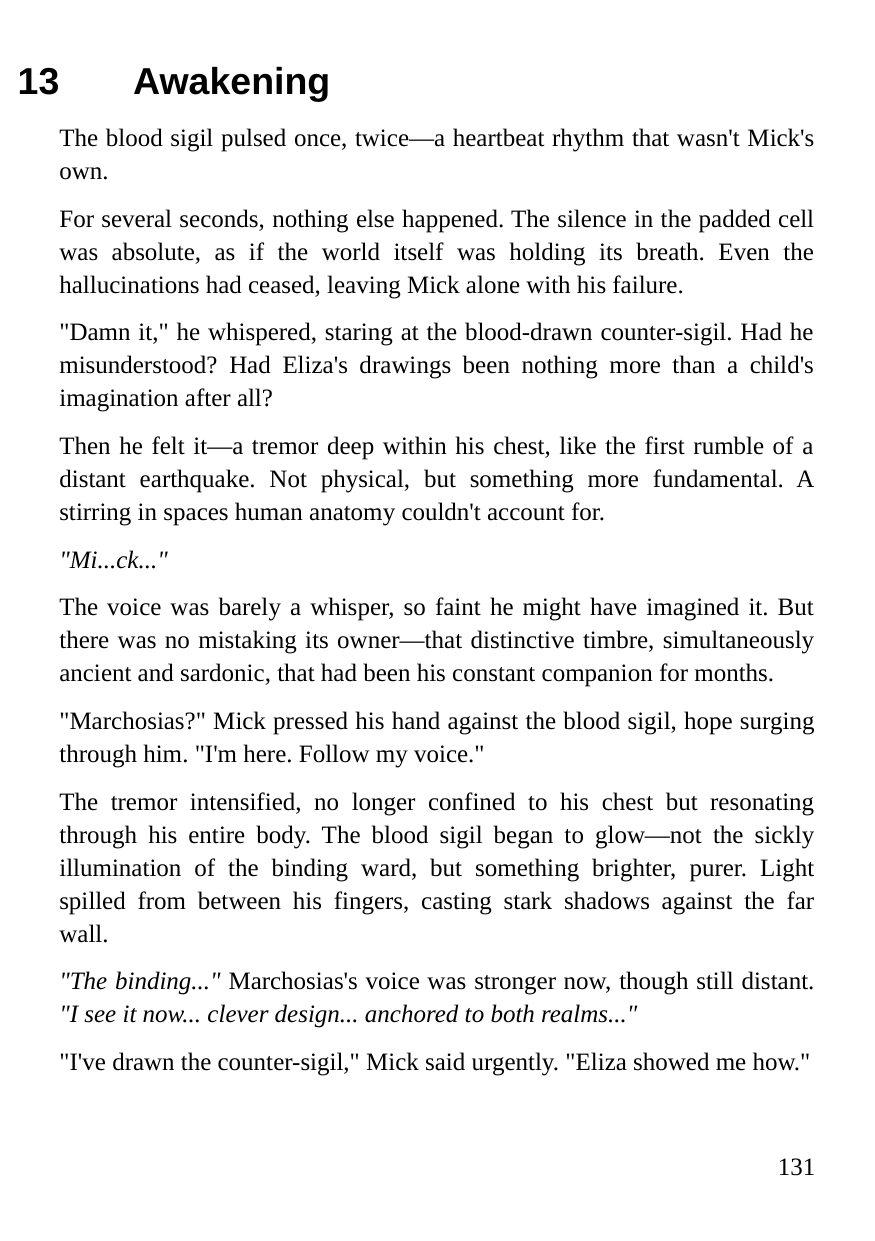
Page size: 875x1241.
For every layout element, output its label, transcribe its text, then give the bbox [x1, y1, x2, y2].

text "Mi...ck..." [59, 545, 815, 573]
text The voice was barely a whisper, so faint he might have imagined it. But there was no mistaking its owner—that distinctive timbre, simultaneously ancient and sardonic, that had been his constant companion for months. [59, 592, 815, 687]
text "I've drawn the counter-sigil," Mick said urgently. "Eliza showed me how." [59, 1047, 815, 1076]
text The blood sigil pulsed once, twice—a heartbeat rhythm that wasn't Mick's own. [59, 123, 815, 185]
text "The binding..." Marchosias's voice was stronger now, though still distant. "I see it now... clever design... anchored to both realms..." [59, 966, 815, 1028]
subtitle Awakening [59, 59, 815, 102]
text "Damn it," he whispered, staring at the blood-drawn counter-sigil. Had he misunderstood? Had Eliza's drawings been nothing more than a child's imagination after all? [59, 317, 815, 412]
text "Marchosias?" Mick pressed his hand against the blood sigil, hope surging through him. "I'm here. Follow my voice." [59, 706, 815, 768]
text The tremor intensified, no longer confined to his chest but resonating through his entire body. The blood sigil began to glow—not the sickly illumination of the binding ward, but something brighter, purer. Light spilled from between his fingers, casting stark shadows against the far wall. [59, 787, 815, 947]
text Then he felt it—a tremor deep within his chest, like the first rumble of a distant earthquake. Not physical, but something more fundamental. A stirring in spaces human anatomy couldn't account for. [59, 431, 815, 526]
text For several seconds, nothing else happened. The silence in the padded cell was absolute, as if the world itself was holding its breath. Even the hallucinations had ceased, leaving Mick alone with his failure. [59, 204, 815, 299]
